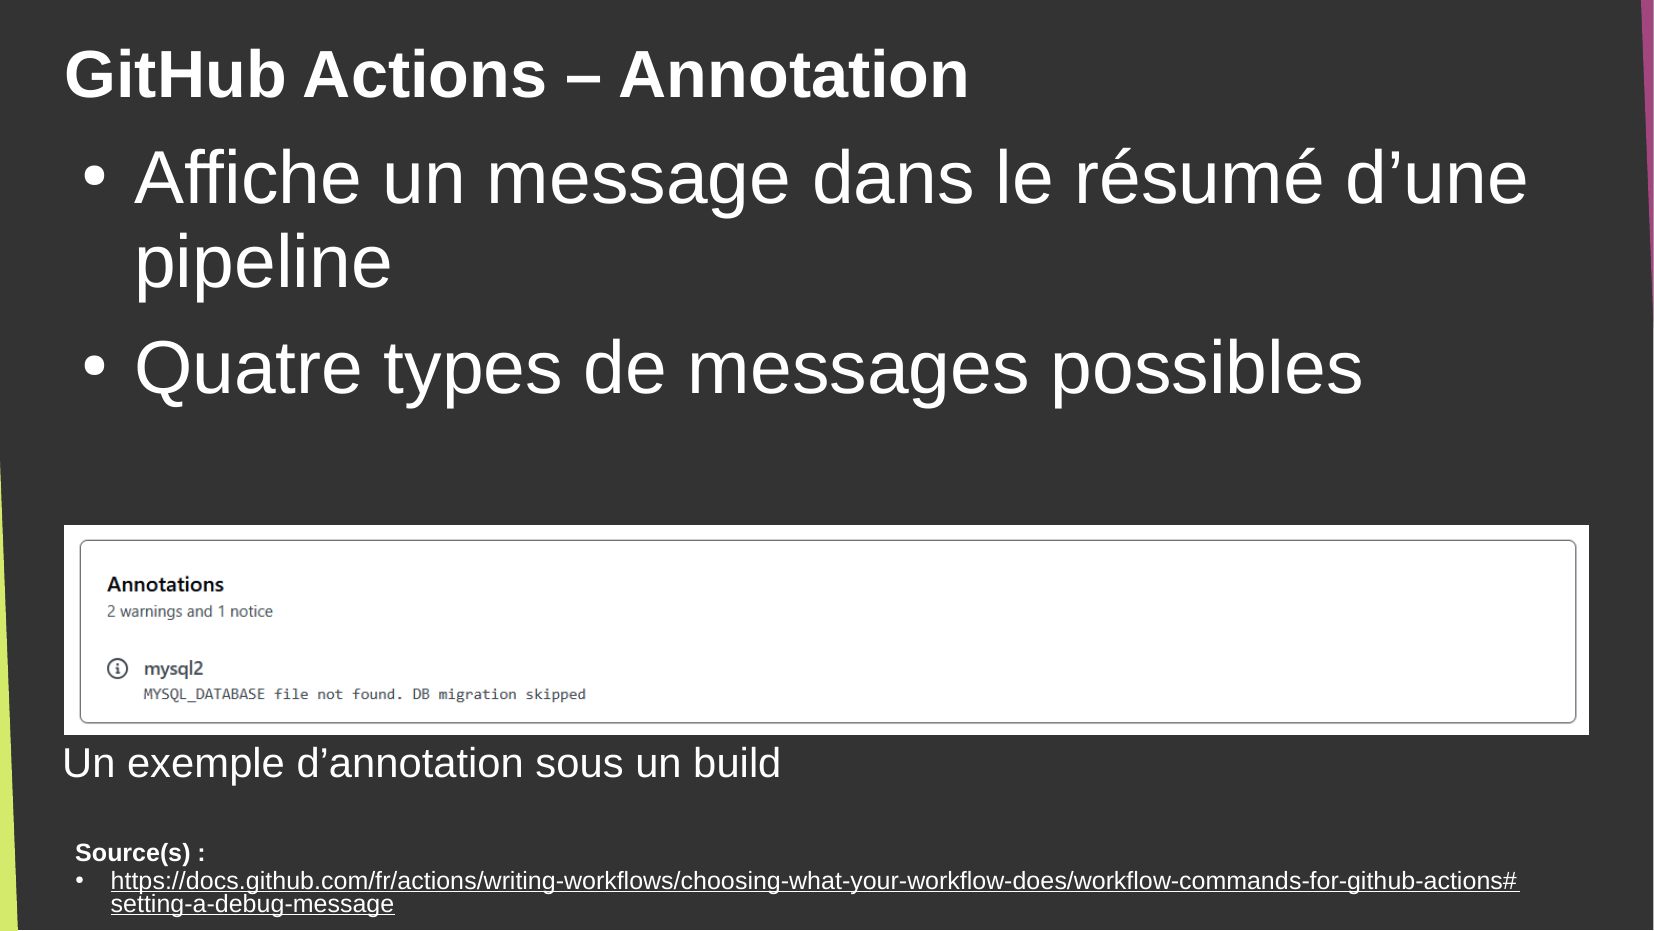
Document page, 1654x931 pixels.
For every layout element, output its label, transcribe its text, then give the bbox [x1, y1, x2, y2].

picture [64, 525, 1589, 735]
list Affiche un message dans le résumé d’une pipeline Quatre types de messages possibles [63, 135, 1542, 426]
text_box [0, 461, 18, 931]
title GitHub Actions – Annotation [64, 37, 1577, 119]
text_box 0 [1640, 0, 1654, 342]
text_box Source(s) : https://docs.github.com/fr/actions/writing-workflows/choosing-what-your-workflow-does/workflow-commands-for-github-actions#setting-a-debug-message [60, 793, 1546, 903]
text_box Un exemple d’annotation sous un build [47, 732, 1583, 849]
